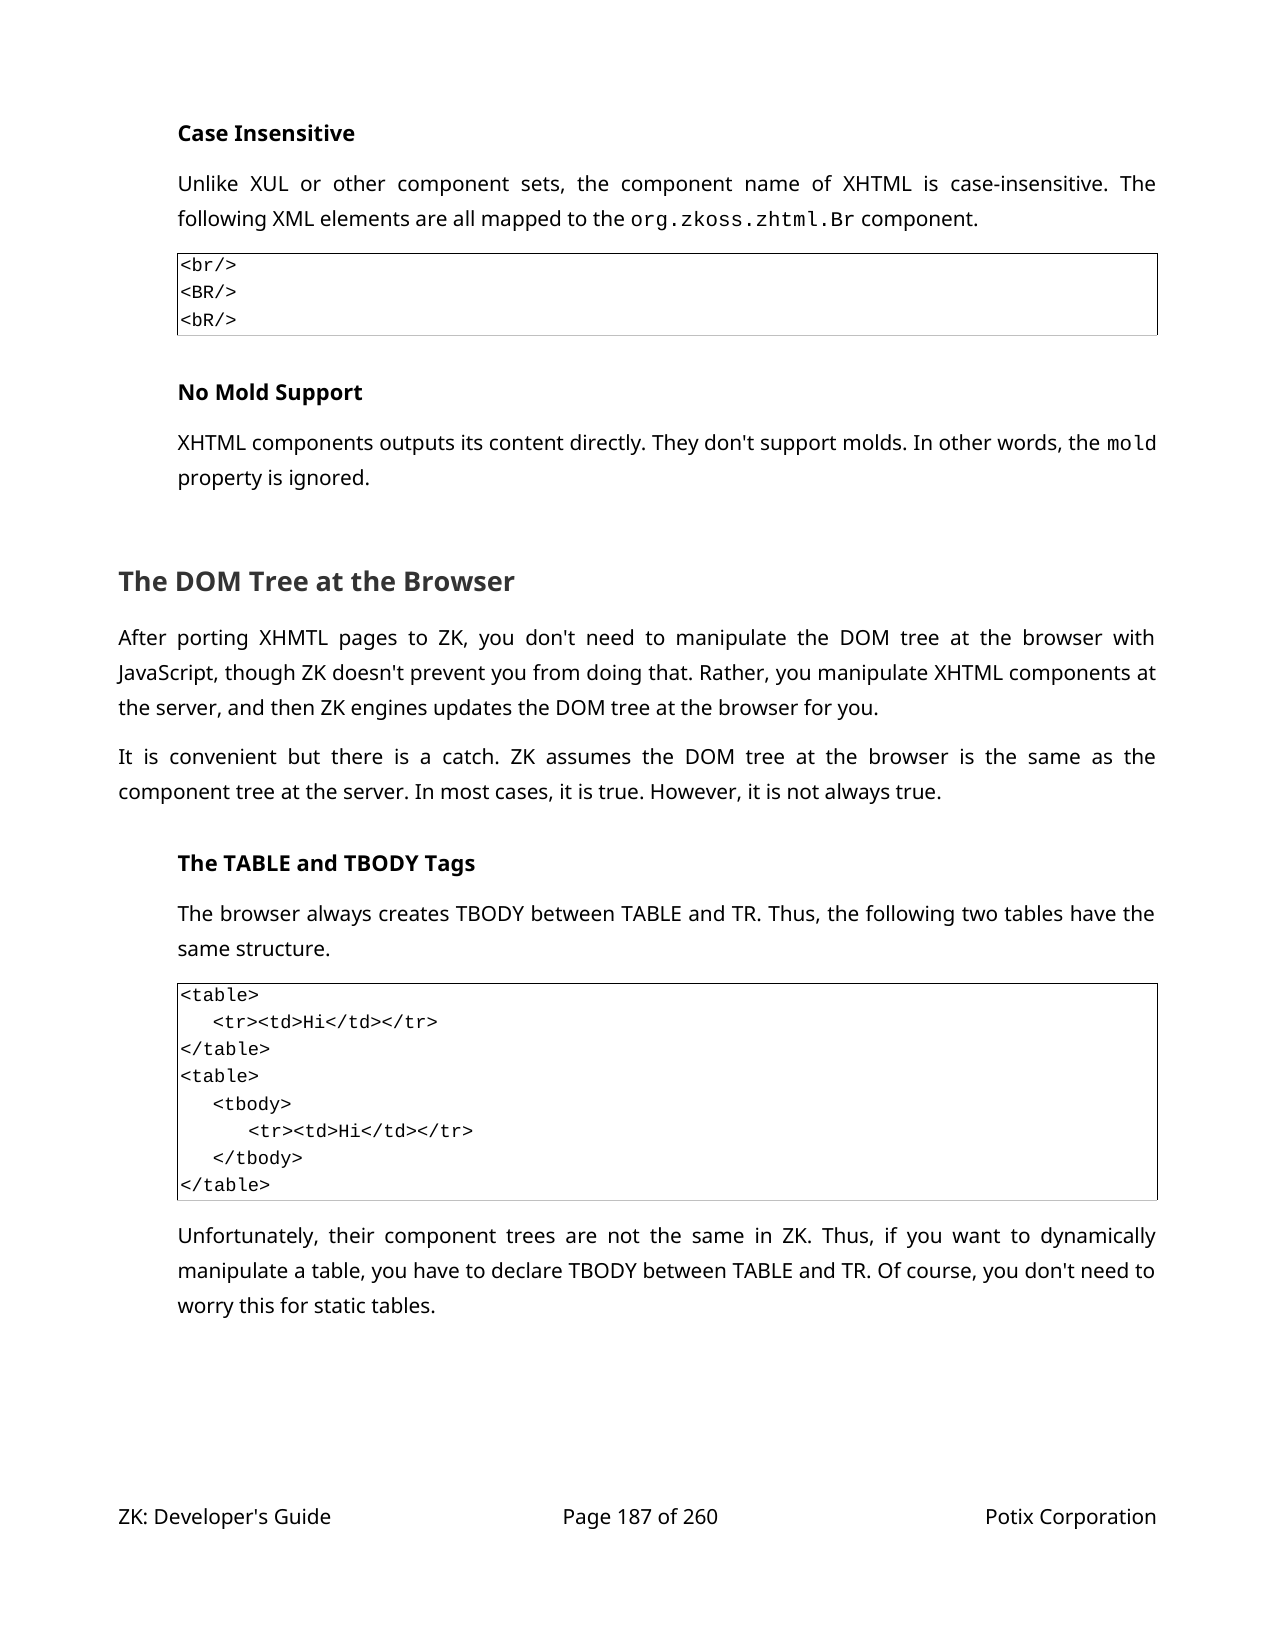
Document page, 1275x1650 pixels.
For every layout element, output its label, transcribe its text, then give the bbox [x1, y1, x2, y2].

text <BR/> [178, 280, 1157, 304]
text </table> [178, 1173, 1157, 1200]
text Unlike XUL or other component sets, the component name of XHTML is case-insensitive. The following XML elements are all mapped to the org.zkoss.zhtml.Br component. [177, 169, 1157, 232]
text <bR/> [178, 307, 1157, 335]
text </table> [178, 1037, 1157, 1061]
text XHTML components outputs its content directly. They don't support molds. In other words, the mold property is ignored. [177, 428, 1157, 492]
subtitle The TABLE and TBODY Tags [177, 848, 1157, 878]
text <table> [178, 1064, 1157, 1089]
text <table> [178, 984, 1157, 1007]
text It is convenient but there is a catch. ZK assumes the DOM tree at the browser is the same as the component tree at the server. In most cases, it is true. However, it is not always true. [118, 742, 1157, 806]
text After porting XHMTL pages to ZK, you don't need to manipulate the DOM tree at the browser with JavaScript, though ZK doesn't prevent you from doing that. Rather, you manipulate XHTML components at the server, and then ZK engines updates the DOM tree at the browser for you. [118, 623, 1157, 722]
text <tr><td>Hi</td></tr> [178, 1119, 1157, 1143]
subtitle The DOM Tree at the Browser [118, 562, 1157, 599]
text </tbody> [178, 1146, 1157, 1170]
text <tr><td>Hi</td></tr> [178, 1010, 1157, 1034]
text The browser always creates TBODY between TABLE and TR. Thus, the following two tables have the same structure. [177, 899, 1157, 962]
subtitle No Mold Support [177, 377, 1157, 407]
text <tbody> [178, 1092, 1157, 1116]
text <br/> [178, 254, 1157, 277]
text Unfortunately, their component trees are not the same in ZK. Thus, if you want to dynamically manipulate a table, you have to declare TBODY between TABLE and TR. Of course, you don't need to worry this for static tables. [177, 1221, 1157, 1320]
subtitle Case Insensitive [177, 118, 1157, 148]
